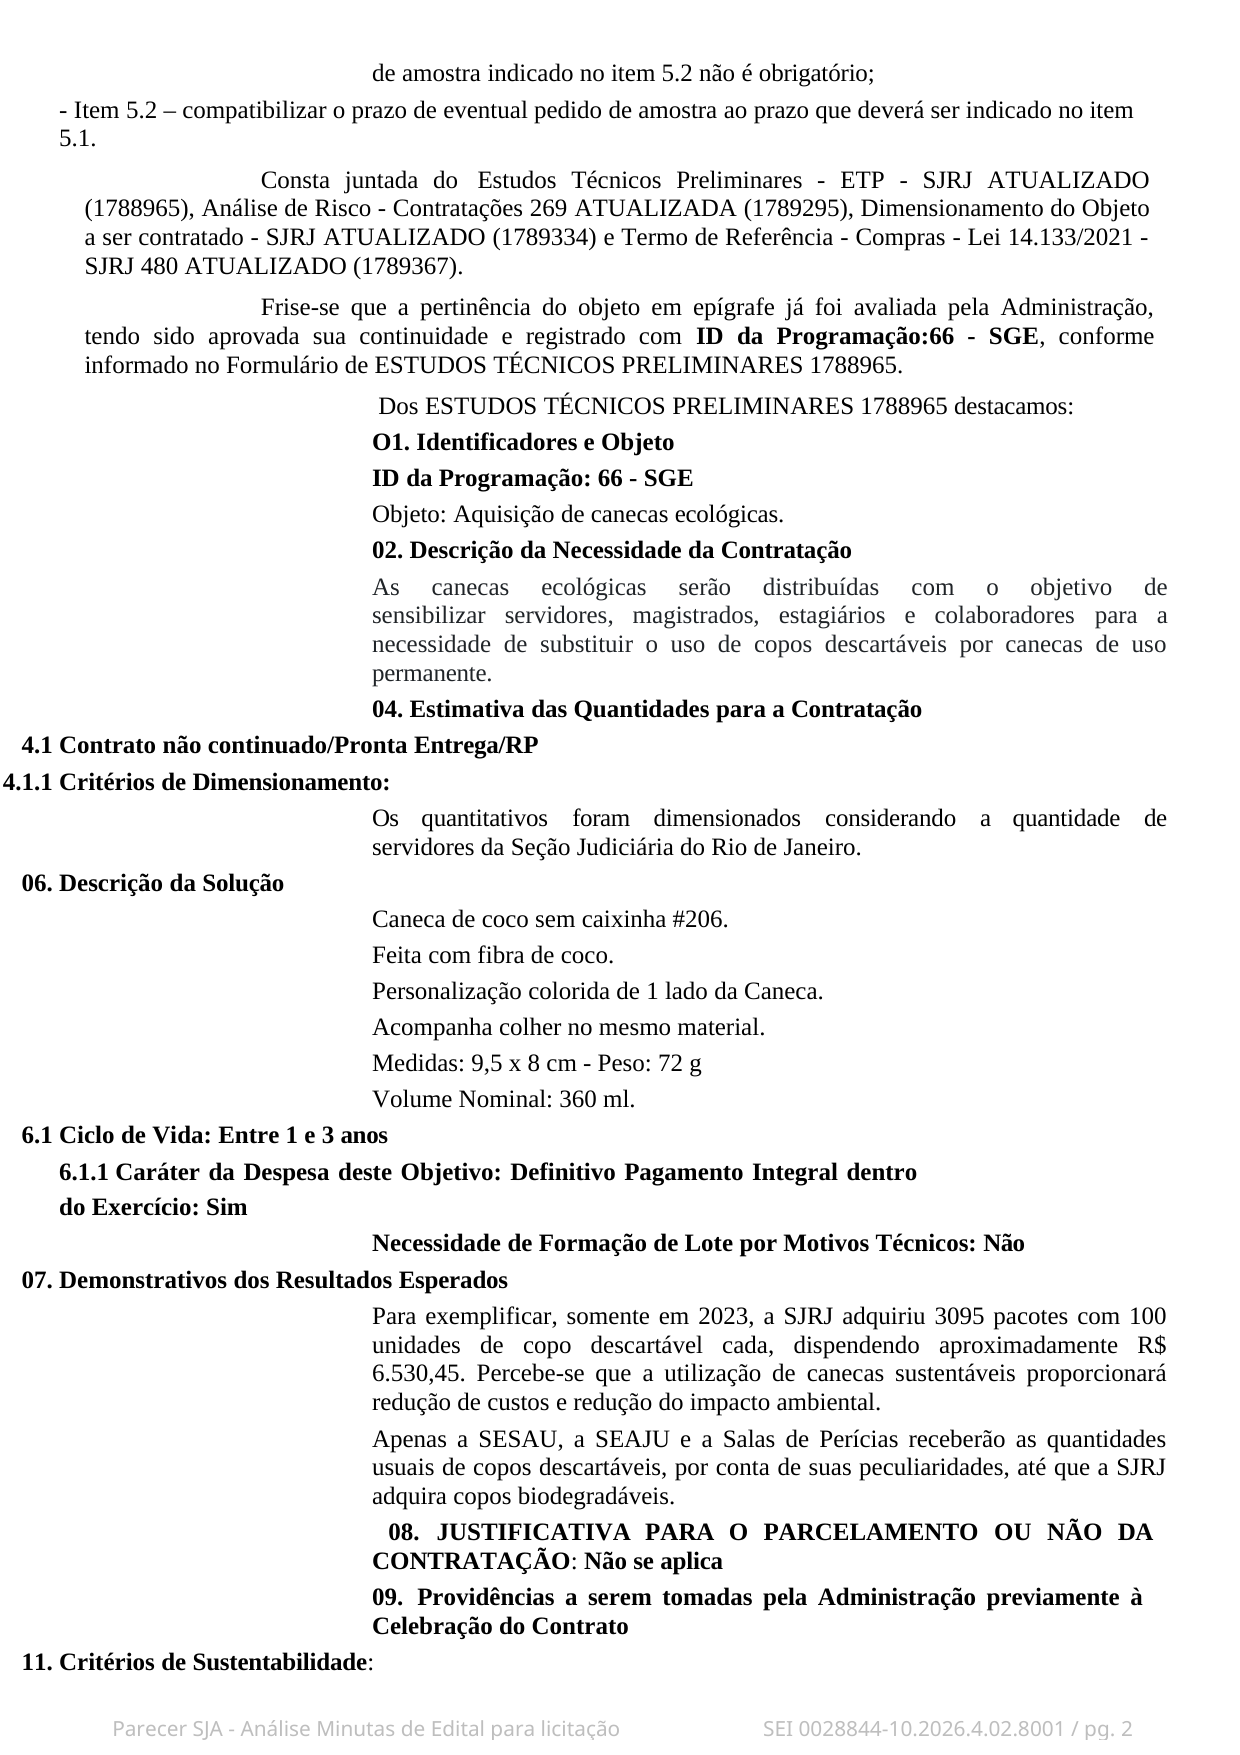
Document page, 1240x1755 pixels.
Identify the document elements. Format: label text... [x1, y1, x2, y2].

text Apenas a SESAU, a SEAJU e a Salas de Perícias receberão as quantidades usuais de copos descartáveis, por conta de suas peculiaridades, até que a SJRJ adquira copos biodegradáveis. [372, 1424, 1167, 1510]
text Medidas: 9,5 x 8 cm - Peso: 72 g Volume Nominal: 360 ml. [372, 1048, 772, 1113]
list Providências a serem tomadas pela Administração previamente à Celebração do Contrato [372, 1582, 1166, 1640]
list Descrição da Solução [21, 868, 1181, 897]
text As canecas ecológicas serão distribuídas com o objetivo de sensibilizar servidores, magistrados, estagiários e colaboradores para a necessidade de substituir o uso de copos descartáveis por canecas de uso permanente. [372, 572, 1168, 687]
text Dos ESTUDOS TÉCNICOS PRELIMINARES 1788965 destacamos: [378, 391, 1181, 420]
text 04. Estimativa das Quantidades para a Contratação [372, 694, 1181, 723]
list Contrato não continuado/Pronta Entrega/RP [21, 731, 1181, 759]
text de amostra indicado no item 5.2 não é obrigatório; [372, 58, 1181, 87]
list Critérios de Sustentabilidade: [21, 1647, 1181, 1676]
text O1. Identificadores e Objeto ID da Programação: 66 - SGE [372, 427, 700, 492]
list Caráter da Despesa deste Objetivo: Definitivo Pagamento Integral dentro do Exercício: Sim [59, 1157, 918, 1221]
text Para exemplificar, somente em 2023, a SJRJ adquiriu 3095 pacotes com 100 unidades de copo descartável cada, dispendendo aproximadamente R$ 6.530,45. Percebe-se que a utilização de canecas sustentáveis proporcionará redução de custos e redução do impacto ambiental. [372, 1301, 1167, 1416]
list Ciclo de Vida: Entre 1 e 3 anos [21, 1120, 1181, 1149]
text Personalização colorida de 1 lado da Caneca. Acompanha colher no mesmo material. [372, 976, 938, 1041]
text 02. Descrição da Necessidade da Contratação [372, 536, 1181, 564]
list JUSTIFICATIVA PARA O PARCELAMENTO OU NÃO DA [388, 1517, 1181, 1546]
text Objeto: Aquisição de canecas ecológicas. [372, 499, 1181, 528]
text Caneca de coco sem caixinha #206. Feita com fibra de coco. [372, 904, 772, 969]
text Consta juntada do Estudos Técnicos Preliminares - ETP - SJRJ ATUALIZADO (1788965), Análise de Risco - Contratações 269 ATUALIZADA (1789295), Dimensionamento do Objeto a ser contratado - SJRJ ATUALIZADO (1789334) e Termo de Referência - Compras - Lei 14.133/2021 - SJRJ 480 ATUALIZADO (1789367). [84, 165, 1150, 280]
text Os quantitativos foram dimensionados considerando a quantidade de servidores da Seção Judiciária do Rio de Janeiro. [372, 803, 1168, 861]
text Frise-se que a pertinência do objeto em epígrafe já foi avaliada pela Administração, tendo sido aprovada sua continuidade e registrado com ID da Programação:66 - SGE, conforme informado no Formulário de ESTUDOS TÉCNICOS PRELIMINARES 1788965. [84, 292, 1154, 378]
list Item 5.2 – compatibilizar o prazo de eventual pedido de amostra ao prazo que deverá ser indicado no item 5.1. [59, 95, 1168, 152]
text CONTRATAÇÃO: Não se aplica [372, 1546, 1181, 1575]
list Demonstrativos dos Resultados Esperados [21, 1265, 1181, 1293]
list Critérios de Dimensionamento: [3, 767, 1181, 796]
text Necessidade de Formação de Lote por Motivos Técnicos: Não [372, 1228, 1181, 1257]
